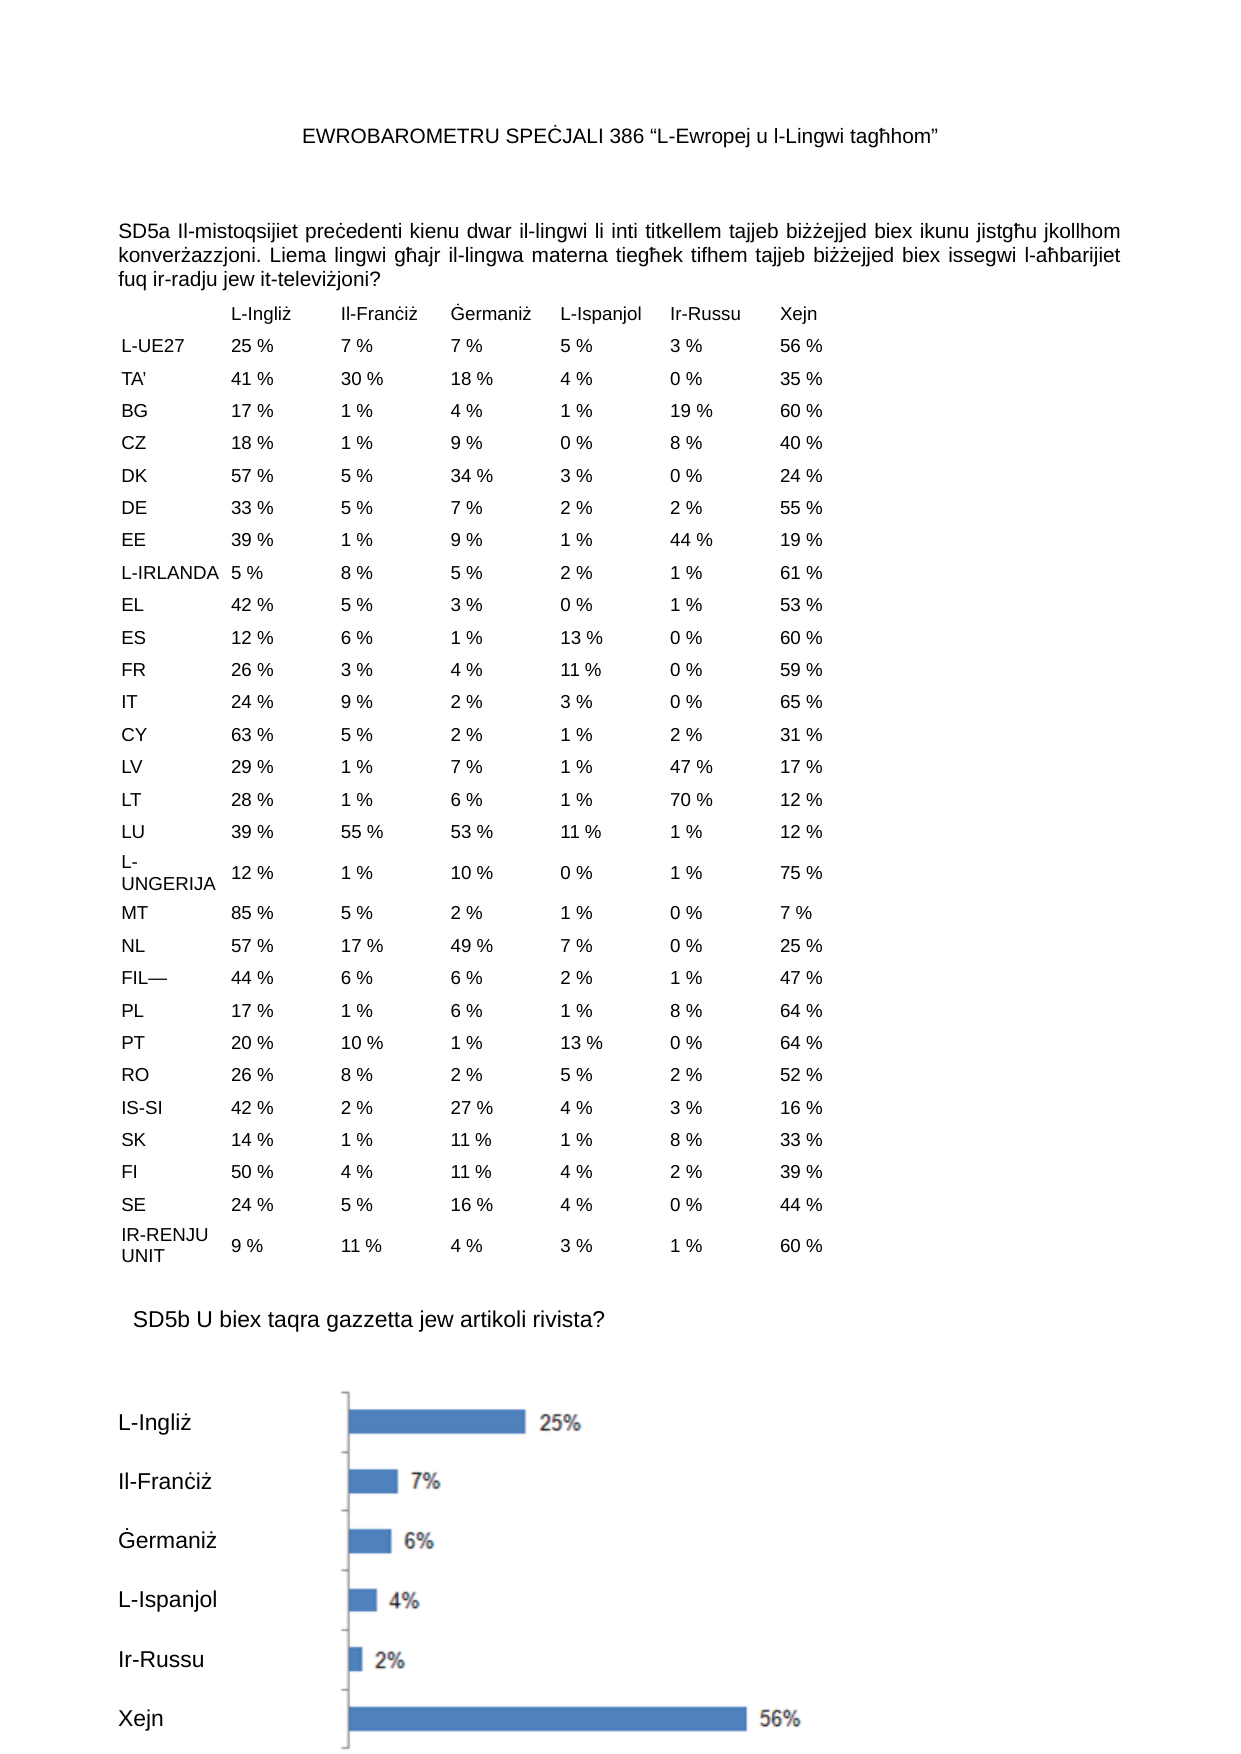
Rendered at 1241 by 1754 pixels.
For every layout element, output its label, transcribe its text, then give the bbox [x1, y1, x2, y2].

table_cell 1 % [338, 427, 447, 459]
text SD5a Il-mistoqsijiet preċedenti kienu dwar il-lingwi li inti titkellem tajjeb biżżejjed biex ikunu jistgħu jkollhom konverżazzjoni. Liema lingwi għajr il-lingwa materna tiegħek tifhem tajjeb biżżejjed biex issegwi l-aħbarijiet fuq ir-radju jew it-televiżjoni? [118, 219, 1122, 291]
table_cell CY [118, 718, 228, 751]
table_cell 27 % [448, 1091, 557, 1123]
table_cell 53 % [448, 815, 557, 848]
table_cell 19 % [777, 524, 887, 556]
table_cell 0 % [667, 1188, 777, 1221]
table_cell 1 % [338, 783, 447, 815]
table_cell 10 % [338, 1026, 447, 1059]
table_cell 55 % [777, 491, 887, 524]
table_cell 1 % [338, 524, 447, 556]
table_cell 20 % [228, 1026, 338, 1059]
table_cell 61 % [777, 556, 887, 589]
table_cell 0 % [667, 686, 777, 718]
table_cell 16 % [448, 1188, 557, 1221]
table_cell IS-SI [118, 1091, 228, 1123]
table_cell 64 % [777, 994, 887, 1026]
table_cell L-UE27 [118, 330, 228, 362]
table_cell 1 % [667, 556, 777, 589]
table_cell 3 % [448, 589, 557, 621]
table_cell 11 % [338, 1221, 447, 1270]
table_header Ir-Russu [667, 297, 777, 329]
table_cell 19 % [667, 394, 777, 427]
table_cell IR-RENJU UNIT [118, 1221, 228, 1270]
table_cell EE [118, 524, 228, 556]
table_cell RO [118, 1059, 228, 1091]
table_cell 41 % [228, 362, 338, 394]
table_cell 7 % [448, 491, 557, 524]
table_cell 5 % [557, 1059, 667, 1091]
table_cell 24 % [777, 459, 887, 491]
table_cell 42 % [228, 1091, 338, 1123]
table_cell IT [118, 686, 228, 718]
table_cell 7 % [448, 330, 557, 362]
table_header Ġermaniż [448, 297, 557, 329]
table_cell 2 % [557, 962, 667, 994]
table_header L-Ispanjol [557, 297, 667, 329]
table_cell DE [118, 491, 228, 524]
table_cell 49 % [448, 929, 557, 962]
table_cell 4 % [557, 362, 667, 394]
table_cell 2 % [667, 1156, 777, 1188]
table_cell L-UNGERIJA [118, 848, 228, 897]
table_cell 24 % [228, 1188, 338, 1221]
table_cell 1 % [338, 751, 447, 783]
table_cell 17 % [338, 929, 447, 962]
table_cell 5 % [338, 897, 447, 929]
table_cell 1 % [338, 394, 447, 427]
table_cell 1 % [667, 962, 777, 994]
table_cell 3 % [667, 330, 777, 362]
table_cell 75 % [777, 848, 887, 897]
table_cell 14 % [228, 1124, 338, 1156]
table_cell PT [118, 1026, 228, 1059]
table_cell 6 % [448, 962, 557, 994]
table_cell 1 % [338, 994, 447, 1026]
table_cell 11 % [557, 654, 667, 686]
table_cell 1 % [667, 815, 777, 848]
table_cell 0 % [667, 929, 777, 962]
table_cell 1 % [557, 897, 667, 929]
table_cell 57 % [228, 929, 338, 962]
table_cell 60 % [777, 1221, 887, 1270]
table_cell 3 % [667, 1091, 777, 1123]
table_cell 12 % [228, 848, 338, 897]
table_cell 4 % [448, 394, 557, 427]
table_cell 53 % [777, 589, 887, 621]
table_cell 33 % [228, 491, 338, 524]
table_cell 2 % [448, 686, 557, 718]
table_cell LV [118, 751, 228, 783]
table_cell 0 % [667, 897, 777, 929]
table_cell 5 % [338, 589, 447, 621]
table_cell 26 % [228, 654, 338, 686]
table_cell 18 % [448, 362, 557, 394]
table_cell 0 % [667, 654, 777, 686]
table_cell 2 % [338, 1091, 447, 1123]
table_cell EL [118, 589, 228, 621]
table_cell TA’ [118, 362, 228, 394]
table_header Il-Franċiż [338, 297, 447, 329]
table_cell 1 % [557, 394, 667, 427]
table_cell MT [118, 897, 228, 929]
table_cell 60 % [777, 621, 887, 653]
table_cell 70 % [667, 783, 777, 815]
table_cell 1 % [338, 1124, 447, 1156]
table_cell 0 % [667, 459, 777, 491]
table_cell 18 % [228, 427, 338, 459]
table_cell 39 % [777, 1156, 887, 1188]
table_cell 64 % [777, 1026, 887, 1059]
table_cell 47 % [777, 962, 887, 994]
table_cell L-IRLANDA [118, 556, 228, 589]
table_cell 6 % [448, 783, 557, 815]
table_cell 1 % [667, 589, 777, 621]
picture [334, 1371, 813, 1754]
table_cell 11 % [557, 815, 667, 848]
table_cell 39 % [228, 524, 338, 556]
table_cell CZ [118, 427, 228, 459]
table_cell 3 % [557, 686, 667, 718]
table_cell 55 % [338, 815, 447, 848]
table_header L-Ingliż [228, 297, 338, 329]
table_cell SE [118, 1188, 228, 1221]
table_cell 0 % [667, 621, 777, 653]
table_cell 1 % [557, 783, 667, 815]
table_cell 2 % [448, 1059, 557, 1091]
table_cell 57 % [228, 459, 338, 491]
table_cell 0 % [557, 427, 667, 459]
table_cell 24 % [228, 686, 338, 718]
table_cell 63 % [228, 718, 338, 751]
table_cell 17 % [777, 751, 887, 783]
table_header [118, 297, 228, 329]
table_cell 3 % [557, 1221, 667, 1270]
table_cell 2 % [448, 897, 557, 929]
table_cell 12 % [777, 815, 887, 848]
table_cell 11 % [448, 1124, 557, 1156]
table_cell BG [118, 394, 228, 427]
table_cell 1 % [448, 621, 557, 653]
table_cell 2 % [667, 491, 777, 524]
table_cell 2 % [557, 556, 667, 589]
table_cell 5 % [228, 556, 338, 589]
table_cell 40 % [777, 427, 887, 459]
table_cell 8 % [667, 1124, 777, 1156]
table_cell 9 % [228, 1221, 338, 1270]
table_cell 2 % [448, 718, 557, 751]
table_cell 12 % [228, 621, 338, 653]
table_cell 59 % [777, 654, 887, 686]
table_cell 25 % [777, 929, 887, 962]
table_cell 5 % [338, 718, 447, 751]
table_cell 2 % [557, 491, 667, 524]
table_cell 4 % [448, 654, 557, 686]
table_cell 4 % [448, 1221, 557, 1270]
table_cell 12 % [777, 783, 887, 815]
table_cell 8 % [667, 427, 777, 459]
table_cell 1 % [557, 1124, 667, 1156]
table_cell 13 % [557, 1026, 667, 1059]
table_cell 17 % [228, 394, 338, 427]
table_cell 1 % [557, 751, 667, 783]
table_cell 6 % [338, 621, 447, 653]
table_cell 5 % [338, 459, 447, 491]
table_cell 5 % [448, 556, 557, 589]
table_cell 17 % [228, 994, 338, 1026]
table_cell 8 % [667, 994, 777, 1026]
table_cell FIL— [118, 962, 228, 994]
table_cell 0 % [557, 848, 667, 897]
table_cell 25 % [228, 330, 338, 362]
table_cell 52 % [777, 1059, 887, 1091]
table_cell 7 % [557, 929, 667, 962]
table_cell 2 % [667, 1059, 777, 1091]
table_cell LU [118, 815, 228, 848]
table_cell PL [118, 994, 228, 1026]
table_cell 3 % [338, 654, 447, 686]
table_cell 5 % [557, 330, 667, 362]
table_cell 31 % [777, 718, 887, 751]
table_cell 1 % [667, 1221, 777, 1270]
table_cell 4 % [557, 1156, 667, 1188]
table_cell ES [118, 621, 228, 653]
table_cell 56 % [777, 330, 887, 362]
table_cell 4 % [557, 1188, 667, 1221]
table_cell 0 % [667, 1026, 777, 1059]
table_cell 6 % [448, 994, 557, 1026]
table_cell 1 % [557, 718, 667, 751]
table_cell 0 % [667, 362, 777, 394]
table_cell 8 % [338, 556, 447, 589]
table_cell 34 % [448, 459, 557, 491]
table_cell 28 % [228, 783, 338, 815]
table_cell 42 % [228, 589, 338, 621]
table_cell 26 % [228, 1059, 338, 1091]
table_cell 5 % [338, 491, 447, 524]
table_cell SK [118, 1124, 228, 1156]
table_cell 7 % [777, 897, 887, 929]
table_cell 3 % [557, 459, 667, 491]
table_cell 1 % [338, 848, 447, 897]
table_cell 30 % [338, 362, 447, 394]
table_cell 0 % [557, 589, 667, 621]
table_cell 10 % [448, 848, 557, 897]
table_cell 1 % [557, 524, 667, 556]
table_cell 60 % [777, 394, 887, 427]
table_cell 11 % [448, 1156, 557, 1188]
table_cell 13 % [557, 621, 667, 653]
table_cell 1 % [448, 1026, 557, 1059]
table_cell 7 % [338, 330, 447, 362]
table_cell 65 % [777, 686, 887, 718]
table_cell 7 % [448, 751, 557, 783]
table_cell 1 % [557, 994, 667, 1026]
table_header Xejn [777, 297, 887, 329]
table_cell 9 % [448, 524, 557, 556]
table_cell 5 % [338, 1188, 447, 1221]
table_cell 4 % [557, 1091, 667, 1123]
table_cell LT [118, 783, 228, 815]
table_cell 50 % [228, 1156, 338, 1188]
table_cell DK [118, 459, 228, 491]
table_cell 6 % [338, 962, 447, 994]
table_cell 9 % [338, 686, 447, 718]
table_cell 16 % [777, 1091, 887, 1123]
table_cell 44 % [777, 1188, 887, 1221]
table_cell FR [118, 654, 228, 686]
table_cell 44 % [667, 524, 777, 556]
table_cell 85 % [228, 897, 338, 929]
table_cell 39 % [228, 815, 338, 848]
table_cell 4 % [338, 1156, 447, 1188]
table_cell 1 % [667, 848, 777, 897]
table_cell 2 % [667, 718, 777, 751]
table_cell NL [118, 929, 228, 962]
table_cell 33 % [777, 1124, 887, 1156]
table_cell 29 % [228, 751, 338, 783]
table_cell 8 % [338, 1059, 447, 1091]
table_cell 9 % [448, 427, 557, 459]
table_cell 47 % [667, 751, 777, 783]
table_cell 44 % [228, 962, 338, 994]
table_cell FI [118, 1156, 228, 1188]
table_cell 35 % [777, 362, 887, 394]
